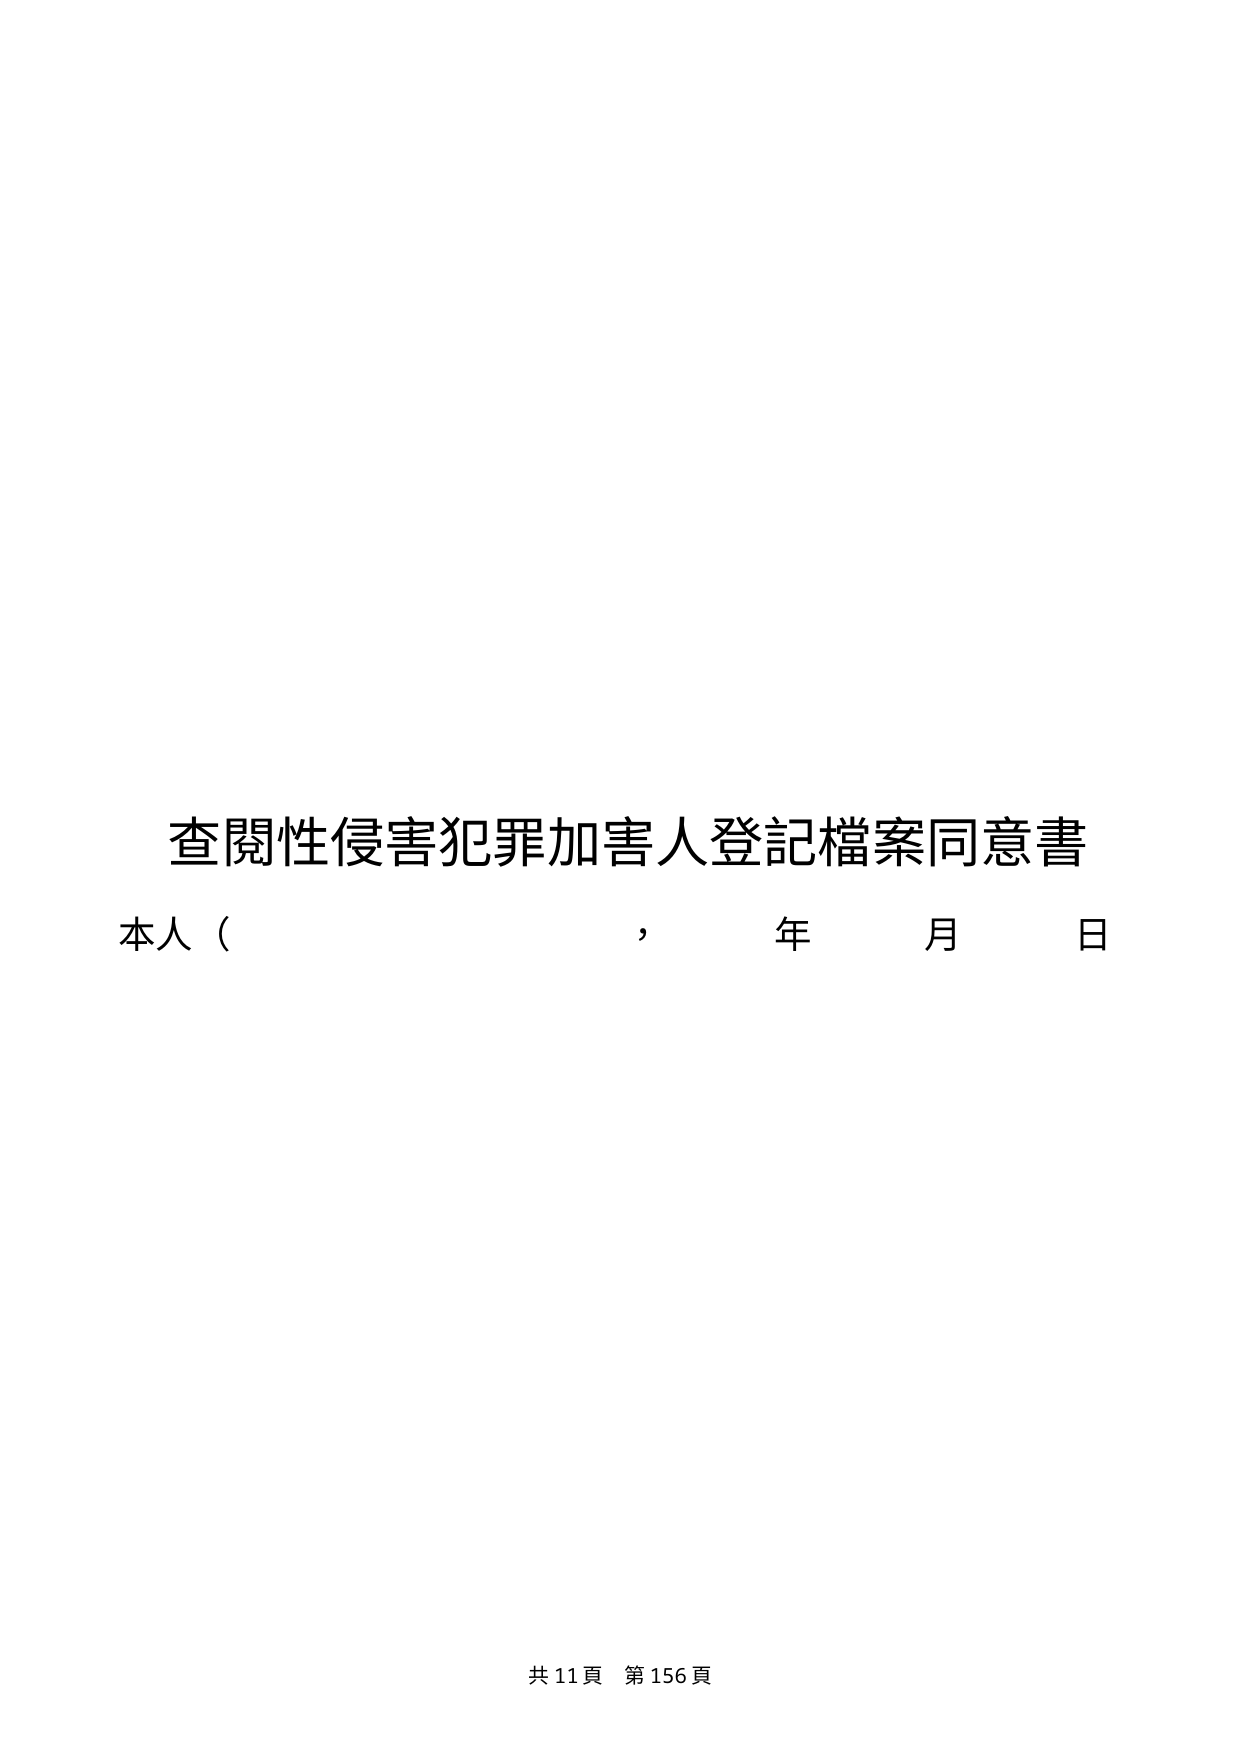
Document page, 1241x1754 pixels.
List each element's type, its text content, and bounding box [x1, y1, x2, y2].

text 本人（ ， 年 月 日 [118, 891, 1122, 953]
text 查閱性侵害犯罪加害人登記檔案同意書 [118, 766, 1138, 891]
